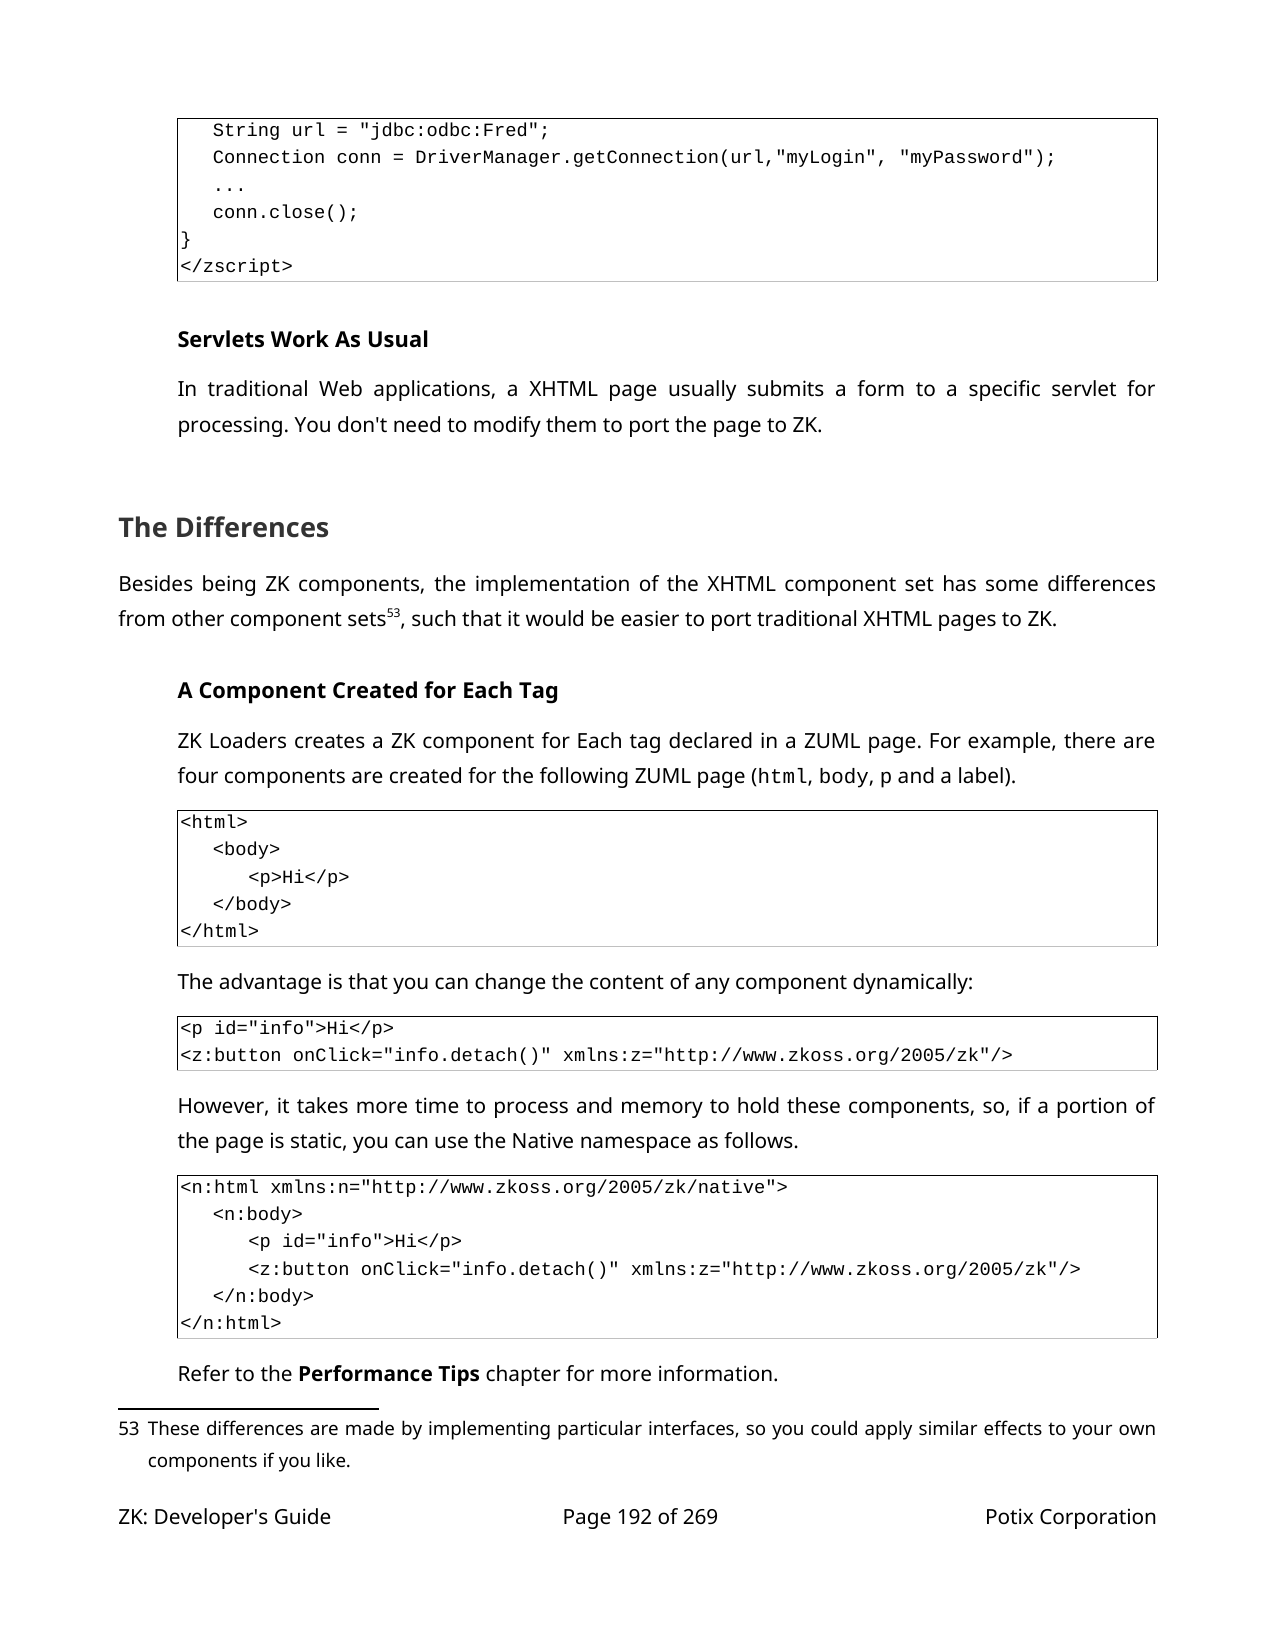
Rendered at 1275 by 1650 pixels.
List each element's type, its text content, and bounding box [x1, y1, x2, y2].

text </n:body> [178, 1283, 1157, 1308]
text <z:button onClick="info.detach()" xmlns:z="http://www.zkoss.org/2005/zk"/> [178, 1256, 1157, 1281]
text <n:html xmlns:n="http://www.zkoss.org/2005/zk/native"> [178, 1176, 1157, 1199]
text However, it takes more time to process and memory to hold these components, so, if a portion of the page is static, you can use the Native namespace as follows. [177, 1091, 1157, 1154]
text ZK Loaders creates a ZK component for Each tag declared in a ZUML page. For example, there are four components are created for the following ZUML page (html, body, p and a label). [177, 726, 1157, 789]
text <p>Hi</p> [178, 864, 1157, 889]
text } [178, 227, 1157, 251]
text Refer to the Performance Tips chapter for more information. [177, 1359, 1157, 1387]
subtitle A Component Created for Each Tag [177, 675, 1157, 705]
subtitle The Differences [118, 509, 1157, 546]
text </n:html> [178, 1311, 1157, 1338]
text The advantage is that you can change the content of any component dynamically: [177, 967, 1157, 995]
text <z:button onClick="info.detach()" xmlns:z="http://www.zkoss.org/2005/zk"/> [178, 1043, 1157, 1070]
text </body> [178, 892, 1157, 916]
text </html> [178, 919, 1157, 946]
text These differences are made by implementing particular interfaces, so you could apply similar effects to your own components if you like. [118, 1416, 1157, 1473]
text String url = "jdbc:odbc:Fred"; [178, 119, 1157, 142]
text conn.close(); [178, 200, 1157, 224]
text Connection conn = DriverManager.getConnection(url,"myLogin", "myPassword"); [178, 145, 1157, 169]
text In traditional Web applications, a XHTML page usually submits a form to a specific servlet for processing. You don't need to modify them to port the page to ZK. [177, 374, 1157, 438]
subtitle Servlets Work As Usual [177, 324, 1157, 354]
text ... [178, 172, 1157, 197]
text <body> [178, 837, 1157, 862]
text Besides being ZK components, the implementation of the XHTML component set has some differences from other component sets, such that it would be easier to port traditional XHTML pages to ZK. [118, 569, 1157, 633]
text <n:body> [178, 1202, 1157, 1226]
text <html> [178, 811, 1157, 834]
text </zscript> [178, 254, 1157, 281]
text <p id="info">Hi</p> [178, 1017, 1157, 1040]
text <p id="info">Hi</p> [178, 1229, 1157, 1253]
